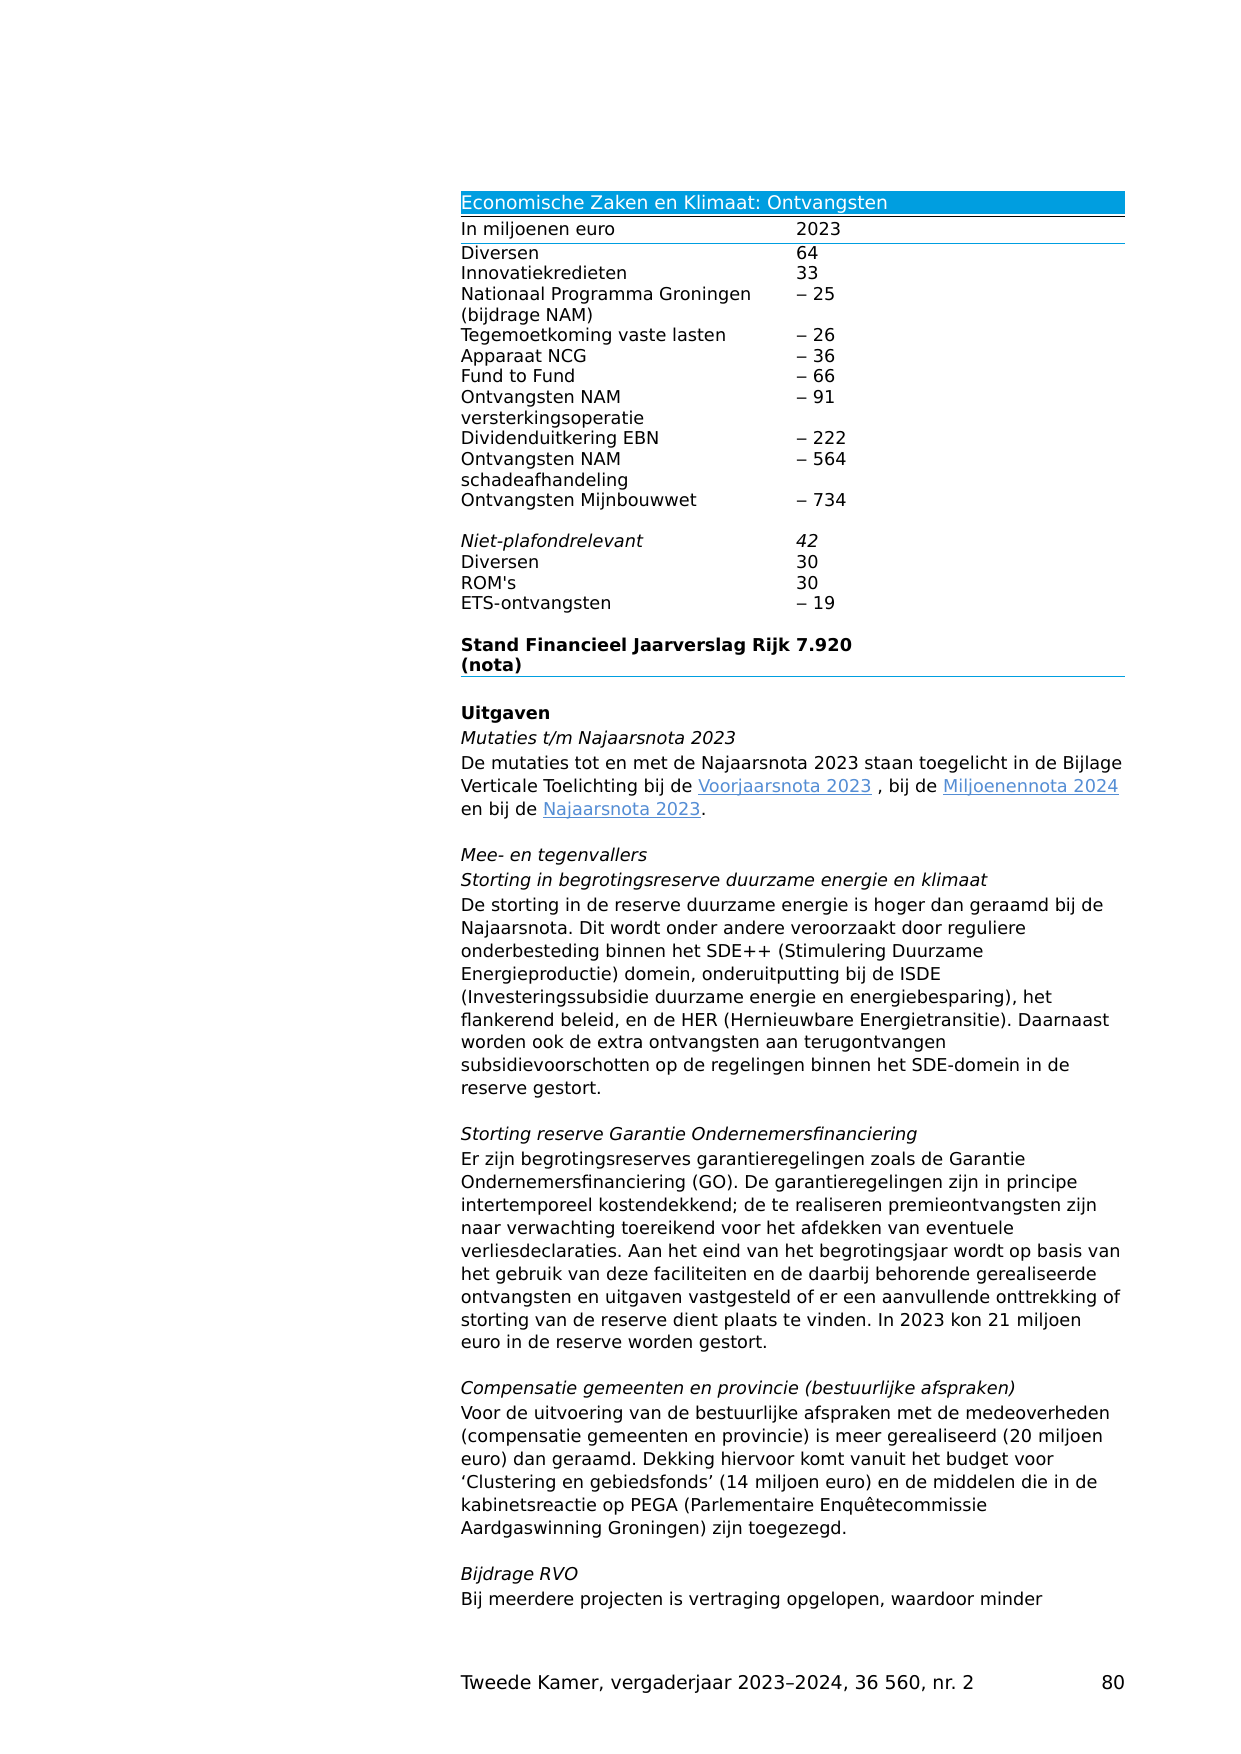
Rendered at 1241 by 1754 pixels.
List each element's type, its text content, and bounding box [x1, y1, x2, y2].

table_cell [461, 511, 793, 531]
table_cell In miljoenen euro [461, 217, 793, 243]
table_cell Innovatiekredieten [461, 263, 793, 284]
table_cell ‒ 25 [793, 284, 1125, 325]
table_cell ‒ 66 [793, 366, 1125, 387]
table_cell Ontvangsten NAM schadeafhandeling [461, 449, 793, 490]
table_cell 30 [793, 573, 1125, 593]
text Uitgaven [461, 701, 1125, 724]
table_cell ‒ 19 [793, 593, 1125, 614]
text Bijdrage RVO [461, 1562, 1125, 1585]
table_cell ‒ 564 [793, 449, 1125, 490]
text Mutaties t/m Najaarsnota 2023 [461, 726, 1125, 749]
table_cell 7.920 [793, 635, 1125, 676]
text Mee- en tegenvallers [461, 843, 1125, 866]
table_cell Apparaat NCG [461, 346, 793, 366]
table_cell [461, 614, 793, 634]
text Bij meerdere projecten is vertraging opgelopen, waardoor minder [461, 1587, 1125, 1610]
table_cell 2023 [793, 217, 1125, 243]
table_cell ‒ 91 [793, 387, 1125, 428]
table_cell 33 [793, 263, 1125, 284]
table_cell 64 [793, 244, 1125, 263]
table_cell ROM's [461, 573, 793, 593]
table_cell 30 [793, 552, 1125, 573]
table_cell Ontvangsten NAM versterkingsoperatie [461, 387, 793, 428]
table_cell Diversen [461, 552, 793, 573]
text De storting in de reserve duurzame energie is hoger dan geraamd bij de Najaarsnota. Dit wordt onder andere veroorzaakt door reguliere onderbesteding binnen het SDE++ (Stimulering Duurzame Energieproductie) domein, onderuitputting bij de ISDE (Investeringssubsidie duurzame energie en energiebesparing), het flankerend beleid, en de HER (Hernieuwbare Energietransitie). Daarnaast worden ook de extra ontvangsten aan terugontvangen subsidievoorschotten op de regelingen binnen het SDE-domein in de reserve gestort. [461, 893, 1125, 1099]
table_cell Niet-plafondrelevant [461, 531, 793, 552]
table_cell ‒ 36 [793, 346, 1125, 366]
text Voor de uitvoering van de bestuurlijke afspraken met de medeoverheden (compensatie gemeenten en provincie) is meer gerealiseerd (20 miljoen euro) dan geraamd. Dekking hiervoor komt vanuit het budget voor ‘Clustering en gebiedsfonds’ (14 miljoen euro) en de middelen die in de kabinetsreactie op PEGA (Parlementaire Enquêtecommissie Aardgaswinning Groningen) zijn toegezegd. [461, 1401, 1125, 1539]
text Storting in begrotingsreserve duurzame energie en klimaat [461, 868, 1125, 891]
table_cell ETS-ontvangsten [461, 593, 793, 614]
table_cell [793, 511, 1125, 531]
table_cell 42 [793, 531, 1125, 552]
table_cell Diversen [461, 244, 793, 263]
table_cell Nationaal Programma Groningen (bijdrage NAM) [461, 284, 793, 325]
table_cell Stand Financieel Jaarverslag Rijk (nota) [461, 635, 793, 676]
table_cell ‒ 222 [793, 428, 1125, 449]
text Storting reserve Garantie Ondernemersfinanciering [461, 1122, 1125, 1145]
table_cell Fund to Fund [461, 366, 793, 387]
table_cell [793, 614, 1125, 634]
text De mutaties tot en met de Najaarsnota 2023 staan toegelicht in de Bijlage Verticale Toelichting bij de Voorjaarsnota 2023 , bij de Miljoenennota 2024 en bij de Najaarsnota 2023. [461, 751, 1125, 820]
table_cell ‒ 734 [793, 490, 1125, 511]
table_cell ‒ 26 [793, 325, 1125, 346]
table_cell Tegemoetkoming vaste lasten [461, 325, 793, 346]
table_cell Dividenduitkering EBN [461, 428, 793, 449]
text Er zijn begrotingsreserves garantieregelingen zoals de Garantie Ondernemersfinanciering (GO). De garantieregelingen zijn in principe intertemporeel kostendekkend; de te realiseren premieontvangsten zijn naar verwachting toereikend voor het afdekken van eventuele verliesdeclaraties. Aan het eind van het begrotingsjaar wordt op basis van het gebruik van deze faciliteiten en de daarbij behorende gerealiseerde ontvangsten en uitgaven vastgesteld of er een aanvullende onttrekking of storting van de reserve dient plaats te vinden. In 2023 kon 21 miljoen euro in de reserve worden gestort. [461, 1147, 1125, 1353]
text Compensatie gemeenten en provincie (bestuurlijke afspraken) [461, 1376, 1125, 1399]
table_cell Ontvangsten Mijnbouwwet [461, 490, 793, 511]
